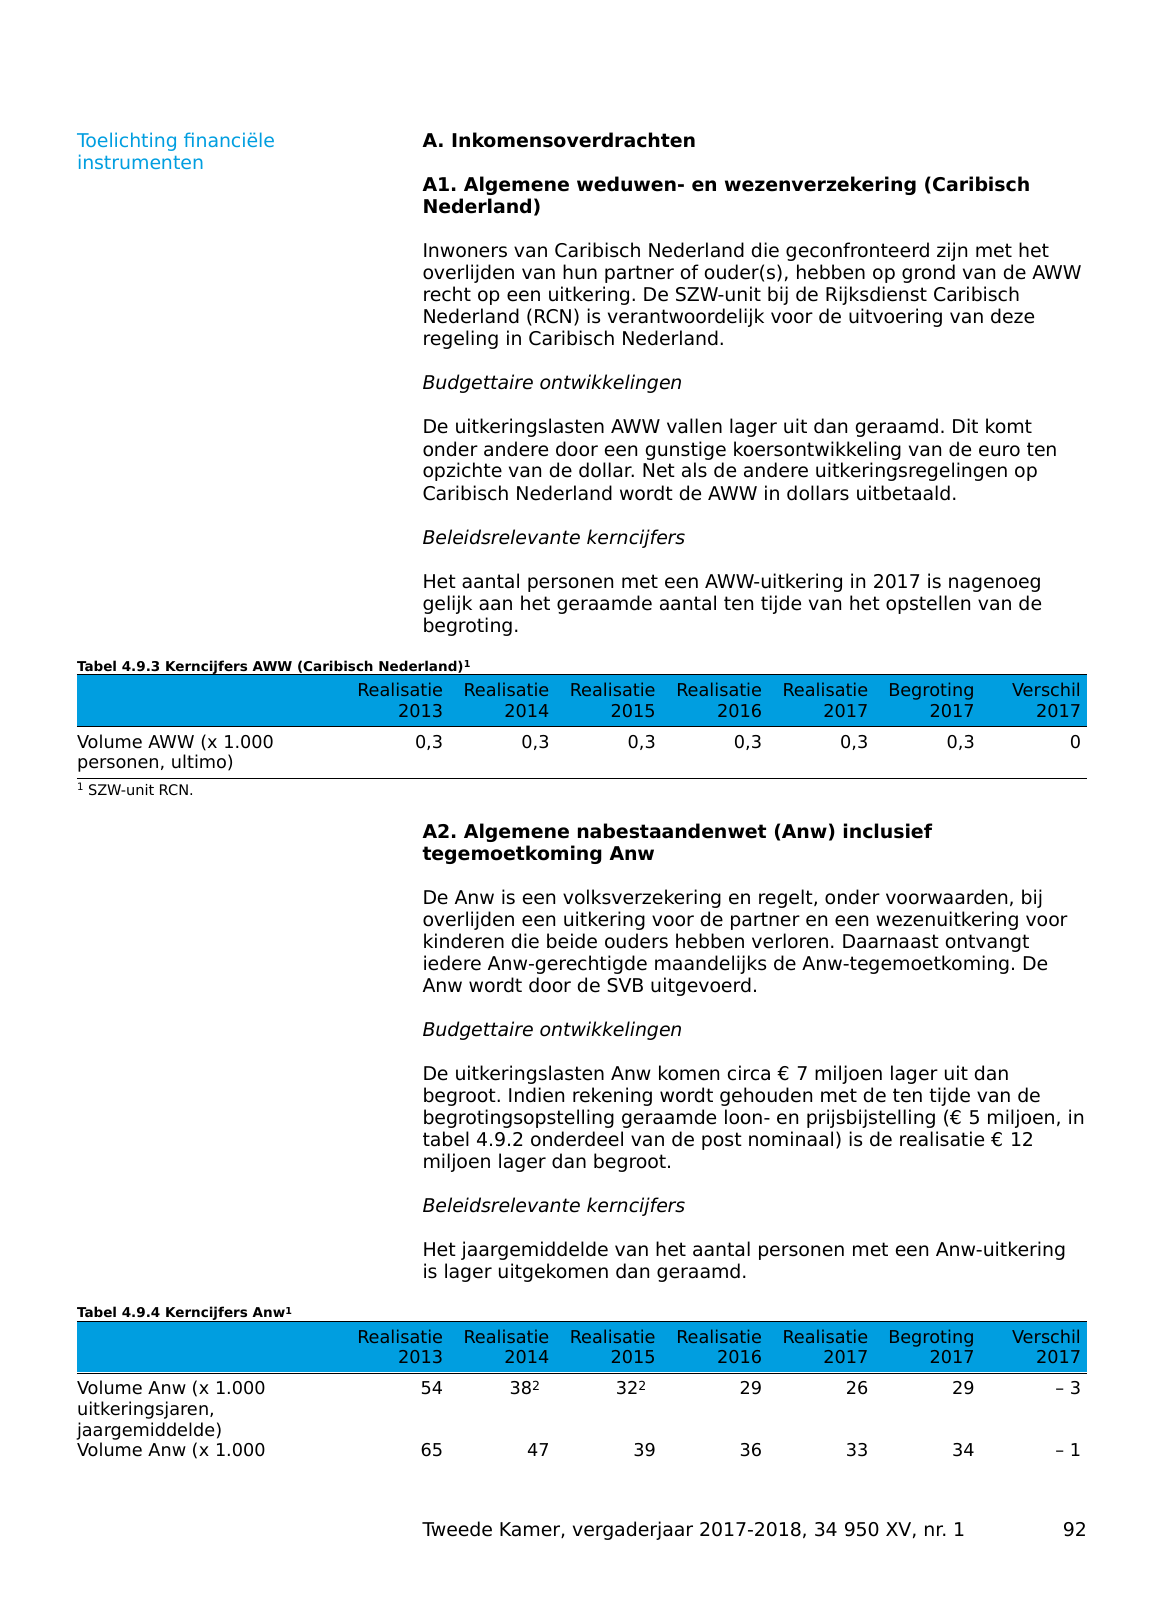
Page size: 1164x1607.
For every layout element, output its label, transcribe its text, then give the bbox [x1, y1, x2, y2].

table_cell Realisatie 2016 [661, 675, 768, 726]
table_cell Realisatie 2015 [555, 1322, 661, 1372]
subtitle Budgettaire ontwikkelingen [422, 372, 1087, 394]
table_cell [77, 675, 342, 726]
table_cell Volume Anw (x 1.000 uitkeringsjaren, jaargemiddelde) [77, 1374, 342, 1440]
table_cell 29 [874, 1374, 980, 1440]
table_cell 322 [555, 1374, 661, 1440]
table_cell Realisatie 2017 [768, 675, 874, 726]
text Het aantal personen met een AWW-uitkering in 2017 is nagenoeg gelijk aan het geraamde aantal ten tijde van het opstellen van de begroting. [422, 571, 1087, 637]
table_cell Begroting 2017 [874, 675, 980, 726]
table_cell 0,3 [661, 727, 768, 778]
table_header Tabel 4.9.3 Kerncijfers AWW (Caribisch Nederland)1 [77, 659, 1087, 674]
table_cell – 3 [980, 1374, 1087, 1440]
table_cell Realisatie 2016 [661, 1322, 768, 1372]
subtitle Budgettaire ontwikkelingen [422, 1019, 1087, 1041]
table_cell Realisatie 2013 [343, 675, 449, 726]
table_cell Volume Anw (x 1.000 [77, 1440, 342, 1461]
table_cell [77, 1322, 342, 1372]
table_cell 54 [343, 1374, 449, 1440]
table_cell 29 [661, 1374, 768, 1440]
table_cell 0,3 [449, 727, 555, 778]
table_cell 0,3 [555, 727, 661, 778]
table_cell 1 SZW-unit RCN. [77, 779, 1087, 798]
table_cell – 1 [980, 1440, 1087, 1461]
text De uitkeringslasten Anw komen circa € 7 miljoen lager uit dan begroot. Indien rekening wordt gehouden met de ten tijde van de begrotingsopstelling geraamde loon- en prijsbijstelling (€ 5 miljoen, in tabel 4.9.2 onderdeel van de post nominaal) is de realisatie € 12 miljoen lager dan begroot. [422, 1063, 1087, 1173]
subtitle A2. Algemene nabestaandenwet (Anw) inclusief tegemoetkoming Anw [422, 821, 1087, 864]
subtitle A. Inkomensoverdrachten [422, 130, 1087, 152]
table_cell Verschil 2017 [980, 675, 1087, 726]
table_cell 33 [768, 1440, 874, 1461]
table_cell Realisatie 2014 [449, 675, 555, 726]
text Het jaargemiddelde van het aantal personen met een Anw-uitkering is lager uitgekomen dan geraamd. [422, 1239, 1087, 1283]
subtitle Beleidsrelevante kerncijfers [422, 1195, 1087, 1217]
table_cell 26 [768, 1374, 874, 1440]
table_cell Volume AWW (x 1.000 personen, ultimo) [77, 727, 342, 778]
table_cell 0,3 [343, 727, 449, 778]
text De Anw is een volksverzekering en regelt, onder voorwaarden, bij overlijden een uitkering voor de partner en een wezenuitkering voor kinderen die beide ouders hebben verloren. Daarnaast ontvangt iedere Anw-gerechtigde maandelijks de Anw-tegemoetkoming. De Anw wordt door de SVB uitgevoerd. [422, 887, 1087, 997]
table_cell 47 [449, 1440, 555, 1461]
table_cell 34 [874, 1440, 980, 1461]
table_cell 0,3 [768, 727, 874, 778]
table_cell 39 [555, 1440, 661, 1461]
text De uitkeringslasten AWW vallen lager uit dan geraamd. Dit komt onder andere door een gunstige koersontwikkeling van de euro ten opzichte van de dollar. Net als de andere uitkeringsregelingen op Caribisch Nederland wordt de AWW in dollars uitbetaald. [422, 416, 1087, 504]
table_cell 36 [661, 1440, 768, 1461]
table_cell Realisatie 2017 [768, 1322, 874, 1372]
subtitle A1. Algemene weduwen- en wezenverzekering (Caribisch Nederland) [422, 174, 1087, 218]
table_header Tabel 4.9.4 Kerncijfers Anw1 [77, 1305, 1087, 1321]
text Inwoners van Caribisch Nederland die geconfronteerd zijn met het overlijden van hun partner of ouder(s), hebben op grond van de AWW recht op een uitkering. De SZW-unit bij de Rijksdienst Caribisch Nederland (RCN) is verantwoordelijk voor de uitvoering van deze regeling in Caribisch Nederland. [422, 240, 1087, 350]
text Toelichting financiële instrumenten [77, 130, 399, 174]
table_cell Realisatie 2015 [555, 675, 661, 726]
table_cell 0 [980, 727, 1087, 778]
subtitle Beleidsrelevante kerncijfers [422, 527, 1087, 548]
table_cell 0,3 [874, 727, 980, 778]
table_cell 382 [449, 1374, 555, 1440]
table_cell Realisatie 2013 [343, 1322, 449, 1372]
table_cell Realisatie 2014 [449, 1322, 555, 1372]
table_cell 65 [343, 1440, 449, 1461]
table_cell Verschil 2017 [980, 1322, 1087, 1372]
table_cell Begroting 2017 [874, 1322, 980, 1372]
